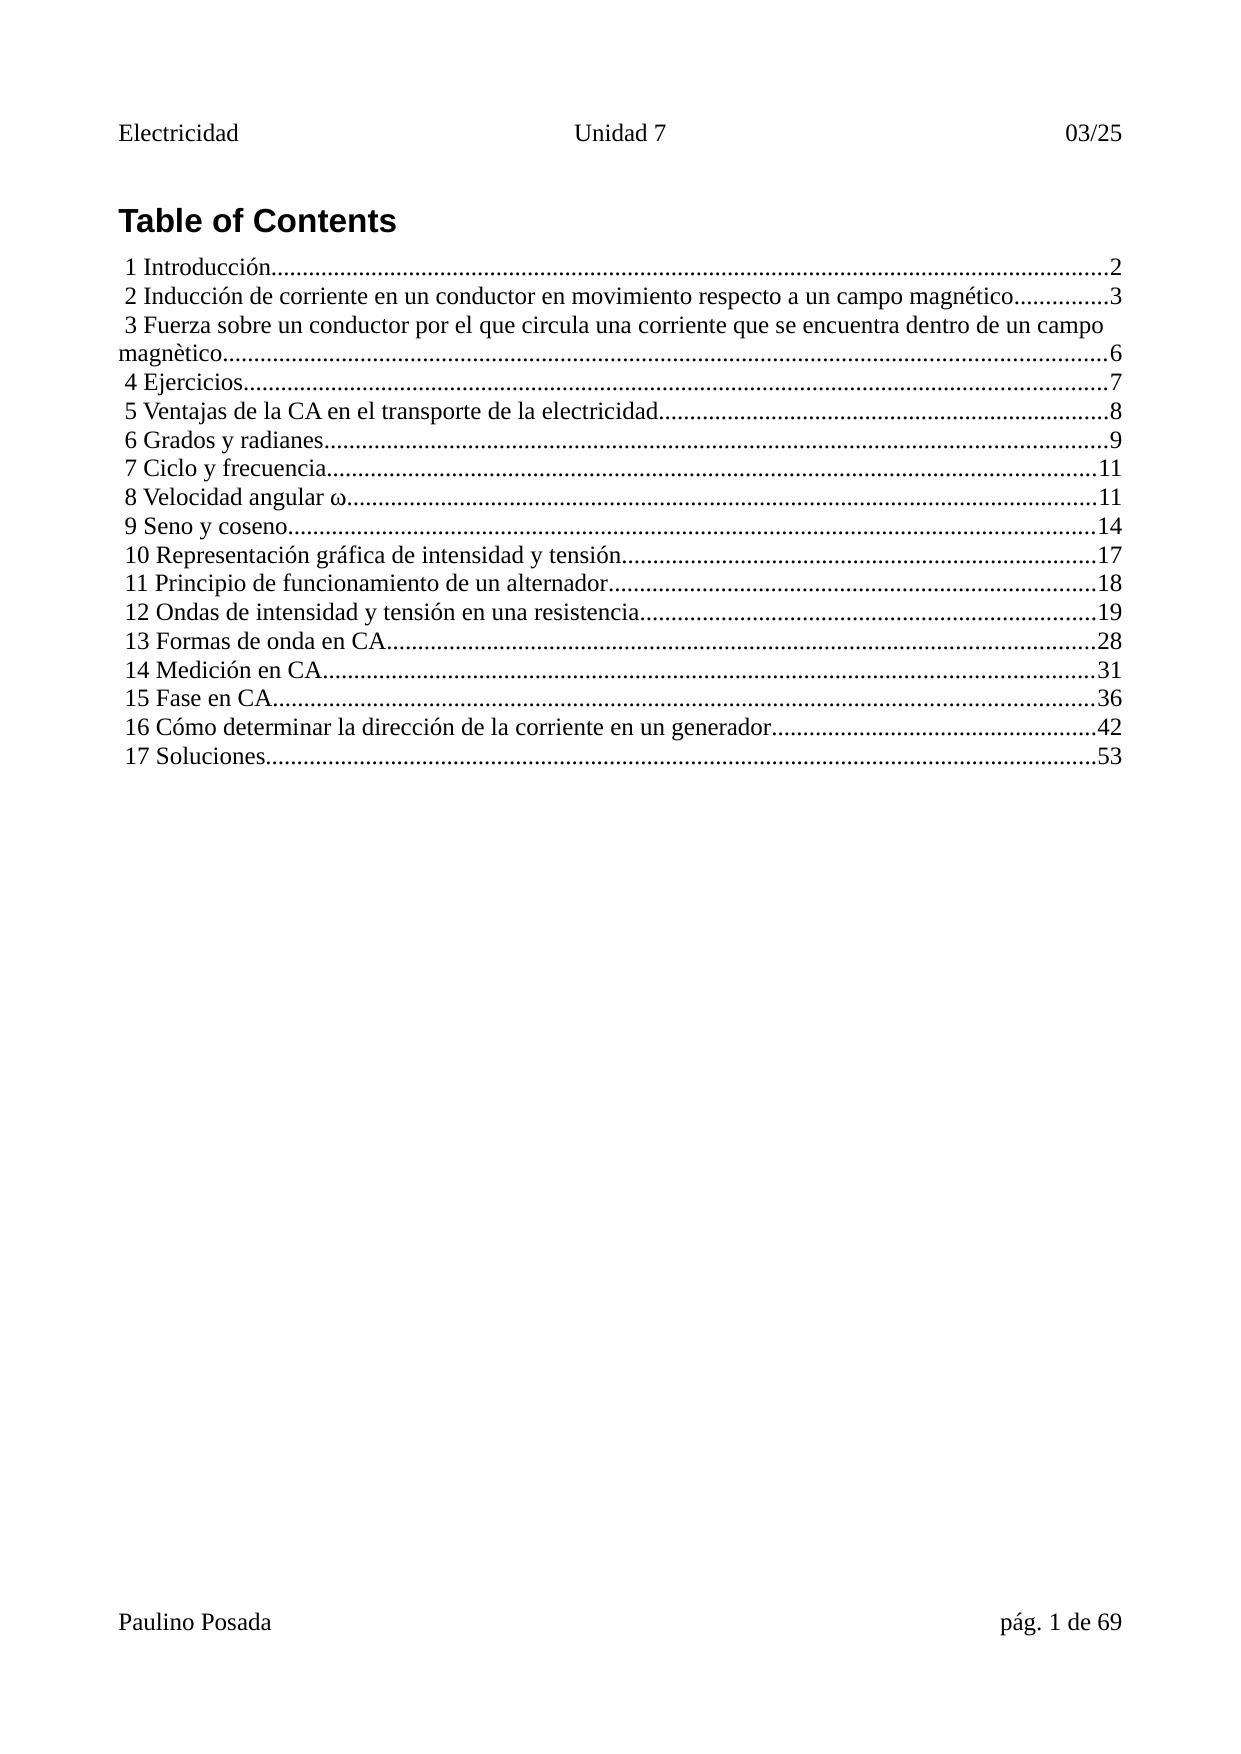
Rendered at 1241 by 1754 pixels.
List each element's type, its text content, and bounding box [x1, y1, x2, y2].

text 17 Soluciones 53 [118, 741, 1122, 770]
text 16 Cómo determinar la dirección de la corriente en un generador 42 [118, 712, 1122, 741]
text 1 Introducción 2 [118, 252, 1122, 281]
text 6 Grados y radianes 9 [118, 425, 1122, 453]
text 14 Medición en CA 31 [118, 655, 1122, 683]
text 5 Ventajas de la CA en el transporte de la electricidad 8 [118, 396, 1122, 425]
text 2 Inducción de corriente en un conductor en movimiento respecto a un campo magnético 3 [118, 281, 1122, 310]
text 10 Representación gráfica de intensidad y tensión 17 [118, 540, 1122, 568]
subtitle Table of Contents [118, 201, 1122, 240]
text 15 Fase en CA 36 [118, 683, 1122, 712]
text 9 Seno y coseno 14 [118, 511, 1122, 540]
text 4 Ejercicios 7 [118, 367, 1122, 396]
text 3 Fuerza sobre un conductor por el que circula una corriente que se encuentra dentro de un campo magnètico 6 [118, 310, 1122, 367]
text 11 Principio de funcionamiento de un alternador 18 [118, 568, 1122, 597]
text 12 Ondas de intensidad y tensión en una resistencia 19 [118, 597, 1122, 626]
text 8 Velocidad angular ω 11 [118, 482, 1122, 511]
text 13 Formas de onda en CA 28 [118, 626, 1122, 655]
text 7 Ciclo y frecuencia 11 [118, 453, 1122, 482]
